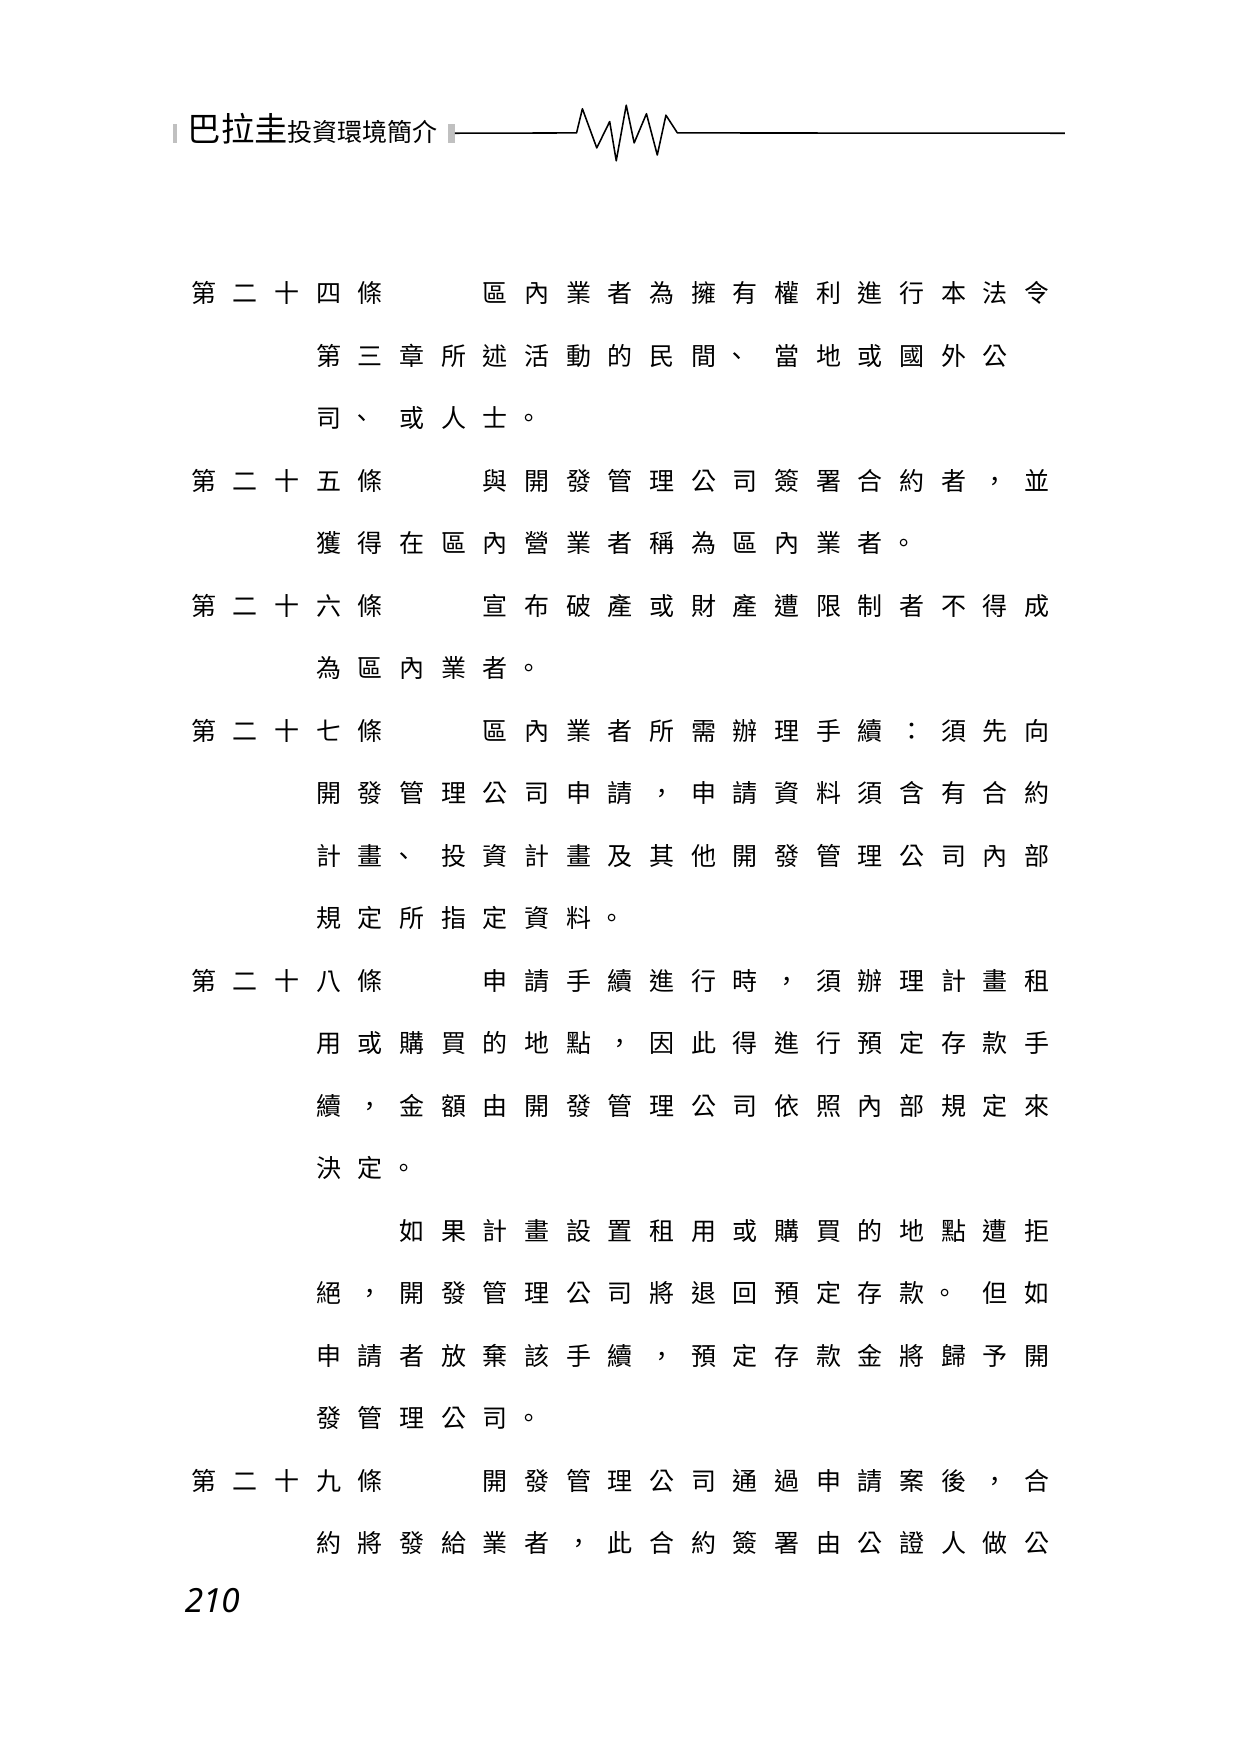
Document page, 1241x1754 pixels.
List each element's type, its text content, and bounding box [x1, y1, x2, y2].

text 第二十七條 區內業者所需辦理手續：須先向開發管理公司申請，申請資料須含有合約計畫、投資計畫及其他開發管理公司內部規定所指定資料。 [183, 688, 1058, 938]
text 第二十八條 申請手續進行時，須辦理計畫租用或購買的地點，因此得進行預定存款手續，金額由開發管理公司依照內部規定來決定。 [183, 938, 1058, 1188]
text 第二十四條 區內業者為擁有權利進行本法令第三章所述活動的民間、當地或國外公司、或人士。 [183, 250, 1058, 438]
text 第二十九條 開發管理公司通過申請案後，合約將發給業者，此合約簽署由公證人做公 [183, 1438, 1058, 1563]
text 第二十五條 與開發管理公司簽署合約者，並獲得在區內營業者稱為區內業者。 [183, 438, 1058, 563]
text 第二十六條 宣布破產或財產遭限制者不得成為區內業者。 [183, 563, 1058, 688]
text 如果計畫設置租用或購買的地點遭拒絕，開發管理公司將退回預定存款。但如申請者放棄該手續，預定存款金將歸予開發管理公司。 [306, 1188, 1058, 1438]
